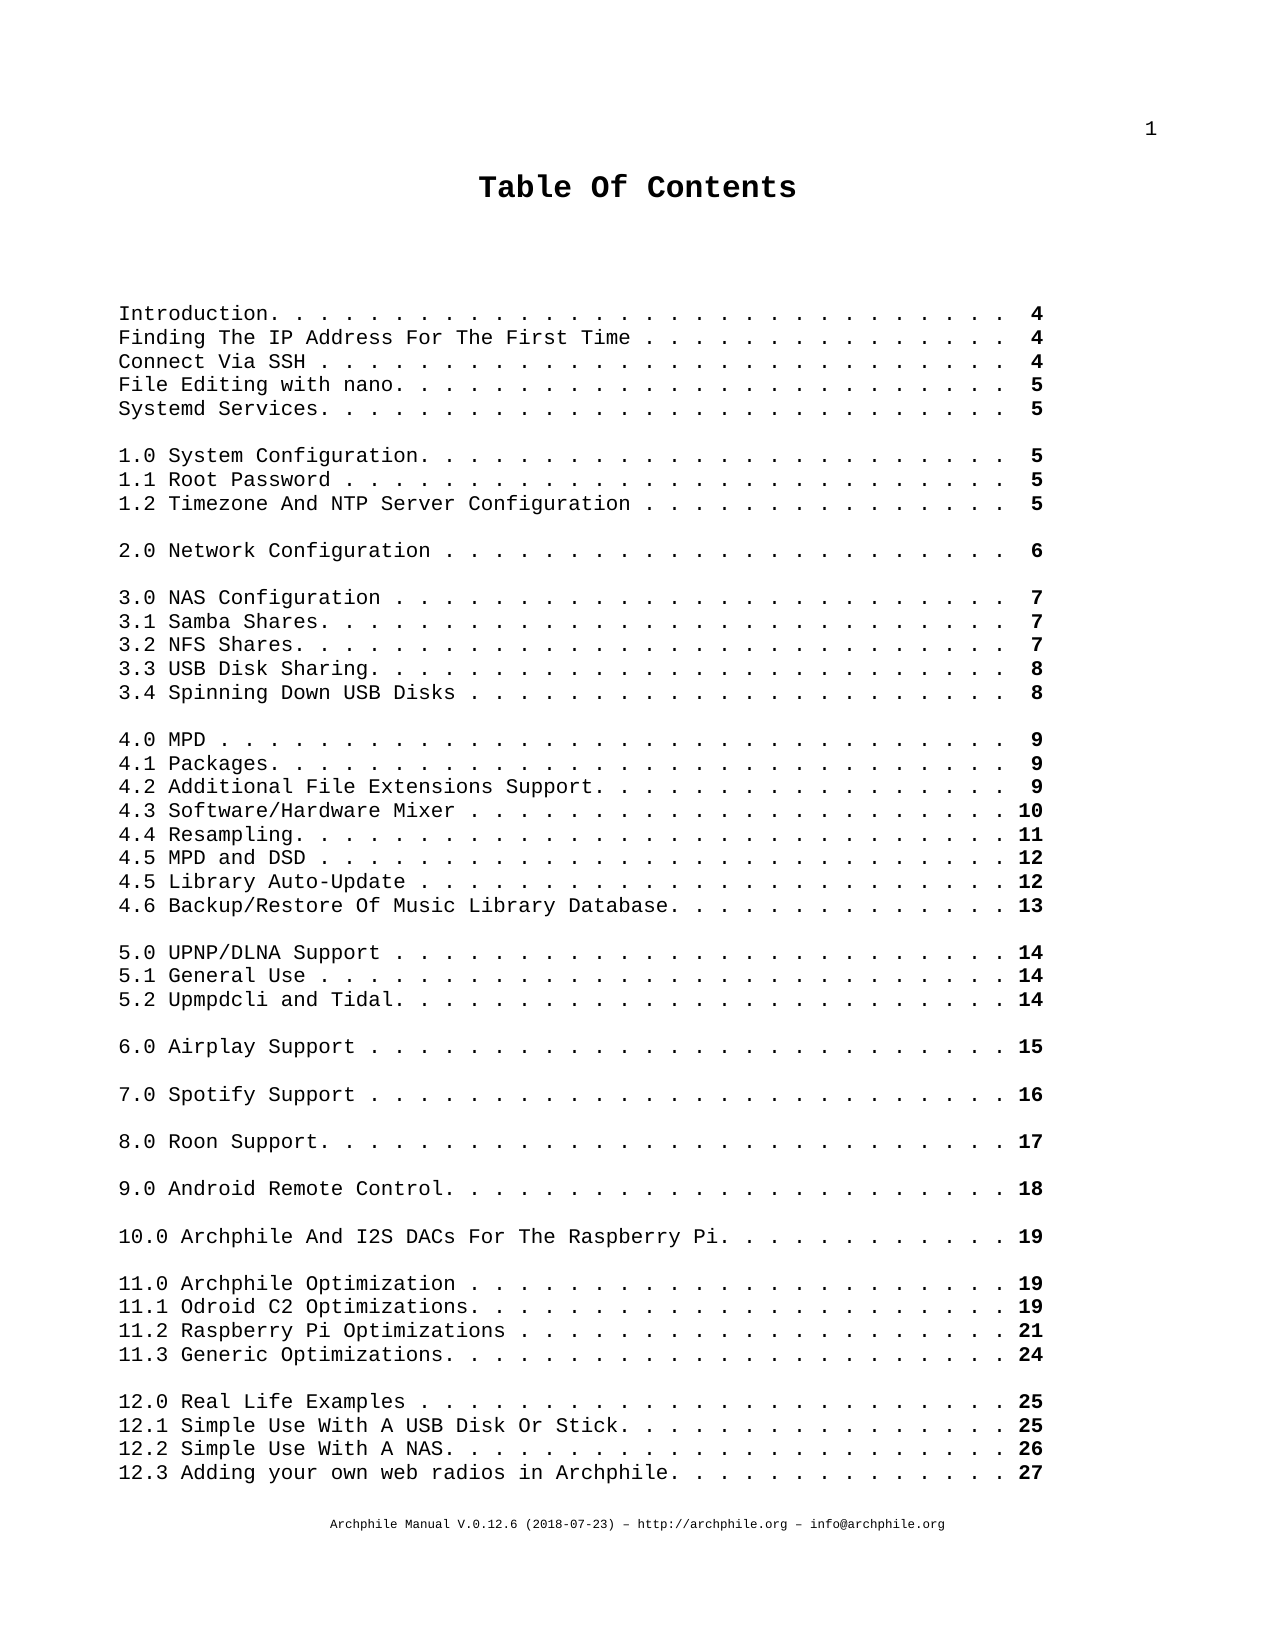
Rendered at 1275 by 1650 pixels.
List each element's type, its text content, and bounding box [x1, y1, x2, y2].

text 7.0 Spotify Support . . . . . . . . . . . . . . . . . . . . . . . . . . 16 [118, 1084, 1157, 1107]
text Introduction. . . . . . . . . . . . . . . . . . . . . . . . . . . . . . 4 [118, 303, 1157, 327]
text 11.3 Generic Optimizations. . . . . . . . . . . . . . . . . . . . . . . 24 [118, 1344, 1157, 1367]
text 11.0 Archphile Optimization . . . . . . . . . . . . . . . . . . . . . . 19 [118, 1273, 1157, 1297]
text Systemd Services. . . . . . . . . . . . . . . . . . . . . . . . . . . . 5 [118, 398, 1157, 422]
text 3.3 USB Disk Sharing. . . . . . . . . . . . . . . . . . . . . . . . . . 8 [118, 658, 1157, 682]
text 5.0 UPNP/DLNA Support . . . . . . . . . . . . . . . . . . . . . . . . . 14 [118, 942, 1157, 966]
text 6.0 Airplay Support . . . . . . . . . . . . . . . . . . . . . . . . . . 15 [118, 1036, 1157, 1060]
text 3.4 Spinning Down USB Disks . . . . . . . . . . . . . . . . . . . . . . 8 [118, 682, 1157, 705]
text 4.6 Backup/Restore Of Music Library Database. . . . . . . . . . . . . . 13 [118, 894, 1157, 918]
text 2.0 Network Configuration . . . . . . . . . . . . . . . . . . . . . . . 6 [118, 540, 1157, 563]
text 1.2 Timezone And NTP Server Configuration . . . . . . . . . . . . . . . 5 [118, 493, 1157, 516]
text 3.0 NAS Configuration . . . . . . . . . . . . . . . . . . . . . . . . . 7 [118, 587, 1157, 611]
text 3.1 Samba Shares. . . . . . . . . . . . . . . . . . . . . . . . . . . . 7 [118, 611, 1157, 634]
text 9.0 Android Remote Control. . . . . . . . . . . . . . . . . . . . . . . 18 [118, 1178, 1157, 1202]
text 11.1 Odroid C2 Optimizations. . . . . . . . . . . . . . . . . . . . . . 19 [118, 1297, 1157, 1320]
text ­10.0 Archphile And I2S DACs For The Raspberry Pi. . . . . . . . . . . . 19 [118, 1226, 1157, 1249]
text 1.1 Root Password . . . . . . . . . . . . . . . . . . . . . . . . . . . 5 [118, 469, 1157, 493]
text 12.1 Simple Use With A USB Disk Or Stick. . . . . . . . . . . . . . . . 25 [118, 1415, 1157, 1438]
text 4.1 Packages. . . . . . . . . . . . . . . . . . . . . . . . . . . . . . 9 [118, 753, 1157, 776]
text 8.0 Roon Support. . . . . . . . . . . . . . . . . . . . . . . . . . . . 17 [118, 1131, 1157, 1155]
text 5.2 Upmpdcli and Tidal. . . . . . . . . . . . . . . . . . . . . . . . . 14 [118, 989, 1157, 1013]
text 12.0 Real Life Examples . . . . . . . . . . . . . . . . . . . . . . . . 25 [118, 1391, 1157, 1415]
text 4.4 Resampling. . . . . . . . . . . . . . . . . . . . . . . . . . . . . 11 [118, 824, 1157, 847]
text 4.0 MPD . . . . . . . . . . . . . . . . . . . . . . . . . . . . . . . . 9 [118, 729, 1157, 753]
text File Editing with nano. . . . . . . . . . . . . . . . . . . . . . . . . 5 [118, 374, 1157, 398]
text 11.2 Raspberry Pi Optimizations . . . . . . . . . . . . . . . . . . . . 21 [118, 1320, 1157, 1344]
text Table Of Contents [118, 171, 1157, 207]
text 3.2 NFS Shares. . . . . . . . . . . . . . . . . . . . . . . . . . . . . 7 [118, 634, 1157, 658]
text 4.2 Additional File Extensions Support. . . . . . . . . . . . . . . . . 9 [118, 776, 1157, 800]
text 5.1 General Use . . . . . . . . . . . . . . . . . . . . . . . . . . . . 14 [118, 966, 1157, 989]
text 4.5 MPD and DSD . . . . . . . . . . . . . . . . . . . . . . . . . . . . 12 [118, 847, 1157, 871]
text 1.0 System Configuration. . . . . . . . . . . . . . . . . . . . . . . . 5 [118, 445, 1157, 469]
text 12.2 Simple Use With A NAS. . . . . . . . . . . . . . . . . . . . . . . 26 [118, 1438, 1157, 1462]
text 12.3 Adding your own web radios in Archphile. . . . . . . . . . . . . . 27 [118, 1462, 1157, 1486]
text Connect Via SSH . . . . . . . . . . . . . . . . . . . . . . . . . . . . 4 [118, 351, 1157, 374]
text 4.5 Library Auto-Update . . . . . . . . . . . . . . . . . . . . . . . . 12 [118, 871, 1157, 894]
text Finding The IP Address For The First Time . . . . . . . . . . . . . . . 4 [118, 327, 1157, 351]
text 4.3 Software/Hardware Mixer . . . . . . . . . . . . . . . . . . . . . . 10 [118, 800, 1157, 824]
